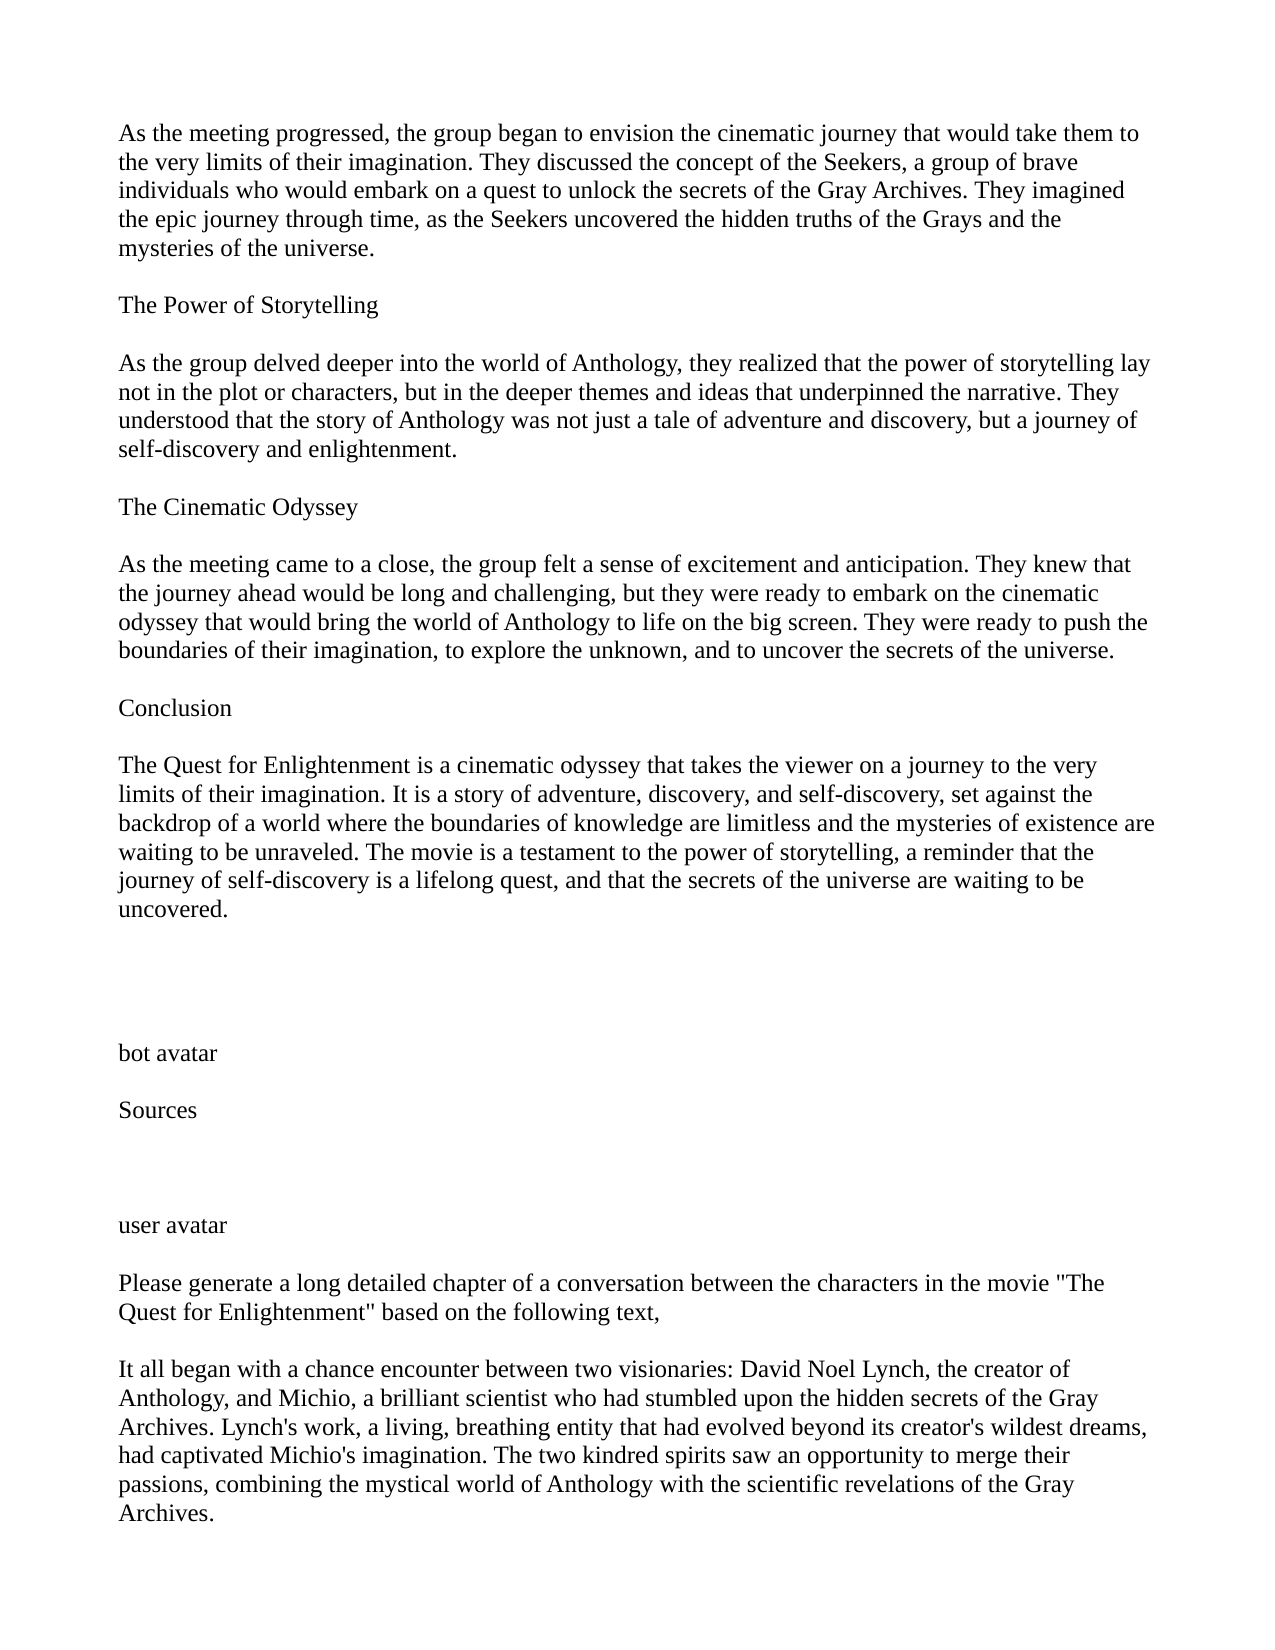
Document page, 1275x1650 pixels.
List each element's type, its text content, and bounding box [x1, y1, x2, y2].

text It all began with a chance encounter between two visionaries: David Noel Lynch, the creator of Anthology, and Michio, a brilliant scientist who had stumbled upon the hidden secrets of the Gray Archives. Lynch's work, a living, breathing entity that had evolved beyond its creator's wildest dreams, had captivated Michio's imagination. The two kindred spirits saw an opportunity to merge their passions, combining the mystical world of Anthology with the scientific revelations of the Gray Archives. [118, 1354, 1157, 1527]
text bot avatar [118, 1038, 1157, 1067]
text Sources [118, 1096, 1157, 1124]
text The Cinematic Odyssey [118, 492, 1157, 521]
text Please generate a long detailed chapter of a conversation between the characters in the movie "The Quest for Enlightenment" based on the following text, [118, 1268, 1157, 1326]
text As the meeting came to a close, the group felt a sense of excitement and anticipation. They knew that the journey ahead would be long and challenging, but they were ready to embark on the cinematic odyssey that would bring the world of Anthology to life on the big screen. They were ready to push the boundaries of their imagination, to explore the unknown, and to uncover the secrets of the universe. [118, 549, 1157, 664]
text Conclusion [118, 693, 1157, 722]
text The Power of Storytelling [118, 291, 1157, 319]
text user avatar [118, 1211, 1157, 1239]
text As the group delved deeper into the world of Anthology, they realized that the power of storytelling lay not in the plot or characters, but in the deeper themes and ideas that underpinned the narrative. They understood that the story of Anthology was not just a tale of adventure and discovery, but a journey of self-discovery and enlightenment. [118, 348, 1157, 463]
text The Quest for Enlightenment is a cinematic odyssey that takes the viewer on a journey to the very limits of their imagination. It is a story of adventure, discovery, and self-discovery, set against the backdrop of a world where the boundaries of knowledge are limitless and the mysteries of existence are waiting to be unraveled. The movie is a testament to the power of storytelling, a reminder that the journey of self-discovery is a lifelong quest, and that the secrets of the universe are waiting to be uncovered. [118, 751, 1157, 923]
text As the meeting progressed, the group began to envision the cinematic journey that would take them to the very limits of their imagination. They discussed the concept of the Seekers, a group of brave individuals who would embark on a quest to unlock the secrets of the Gray Archives. They imagined the epic journey through time, as the Seekers uncovered the hidden truths of the Grays and the mysteries of the universe. [118, 118, 1157, 262]
